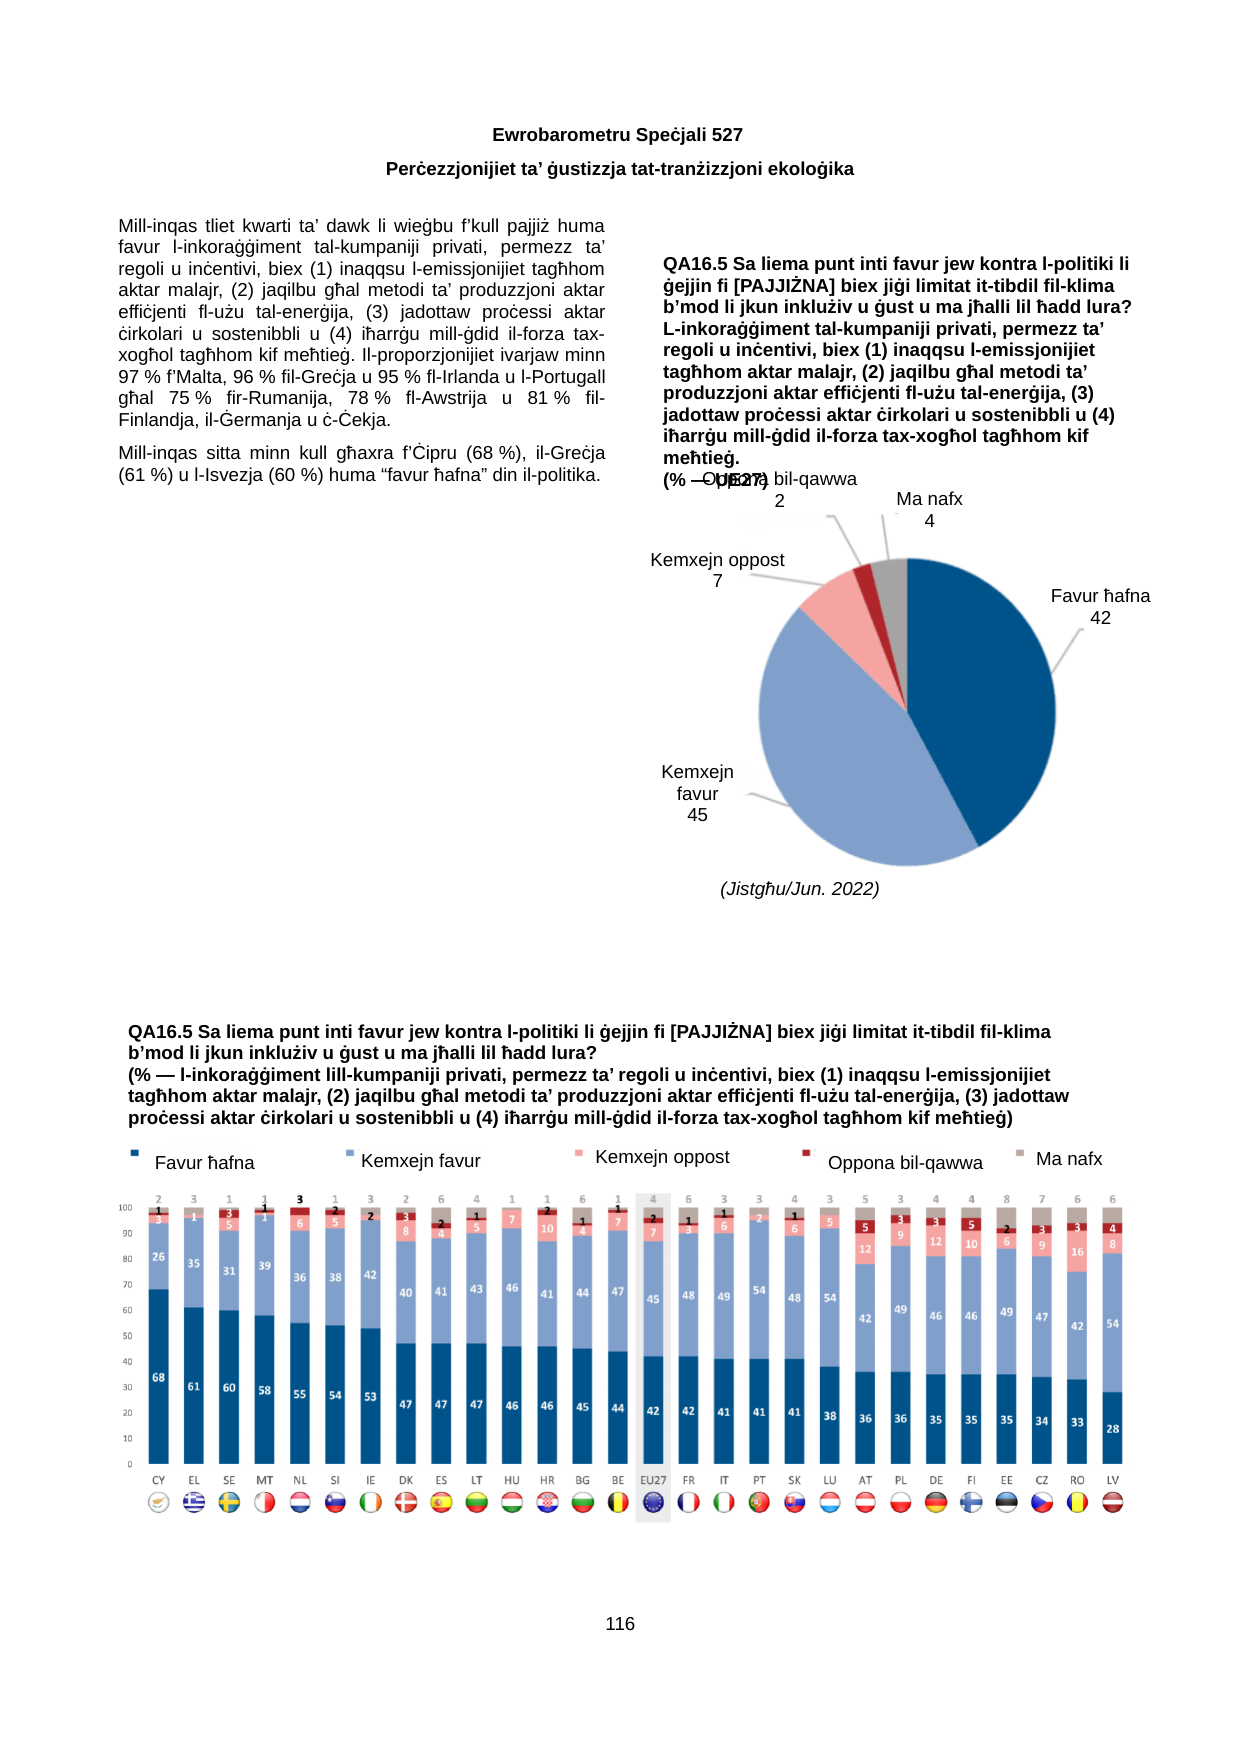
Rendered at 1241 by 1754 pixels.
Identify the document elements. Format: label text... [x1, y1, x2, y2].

picture [831, 1157, 840, 1165]
text Mill-inqas sitta minn kull għaxra f’Ċipru (68 %), il-Greċja (61 %) u l-Isvezja (60 %) huma “favur ħafna” din il-politika. [118, 442, 605, 485]
picture [113, 1140, 1025, 1165]
text Mill-inqas tliet kwarti ta’ dawk li wieġbu f’kull pajjiż huma favur l-inkoraġġiment tal-kumpaniji privati, permezz ta’ regoli u inċentivi, biex (1) inaqqsu l-emissjonijiet tagħhom aktar malajr, (2) jaqilbu għal metodi ta’ produzzjoni aktar effiċjenti fl-użu tal-enerġija, (3) jadottaw proċessi aktar ċirkolari u sostenibbli u (4) iħarrġu mill-ġdid il-forza tax-xogħol tagħhom kif meħtieġ. Il-proporzjonijiet ivarjaw minn 97 % f’Malta, 96 % fil-Greċja u 95 % fl-Irlanda u l-Portugall għal 75 % fir-Rumanija, 78 % fl-Awstrija u 81 % fil-Finlandja, il-Ġermanja u ċ-Ċekja. [118, 214, 605, 430]
picture [743, 513, 1084, 871]
picture [112, 1186, 1131, 1528]
